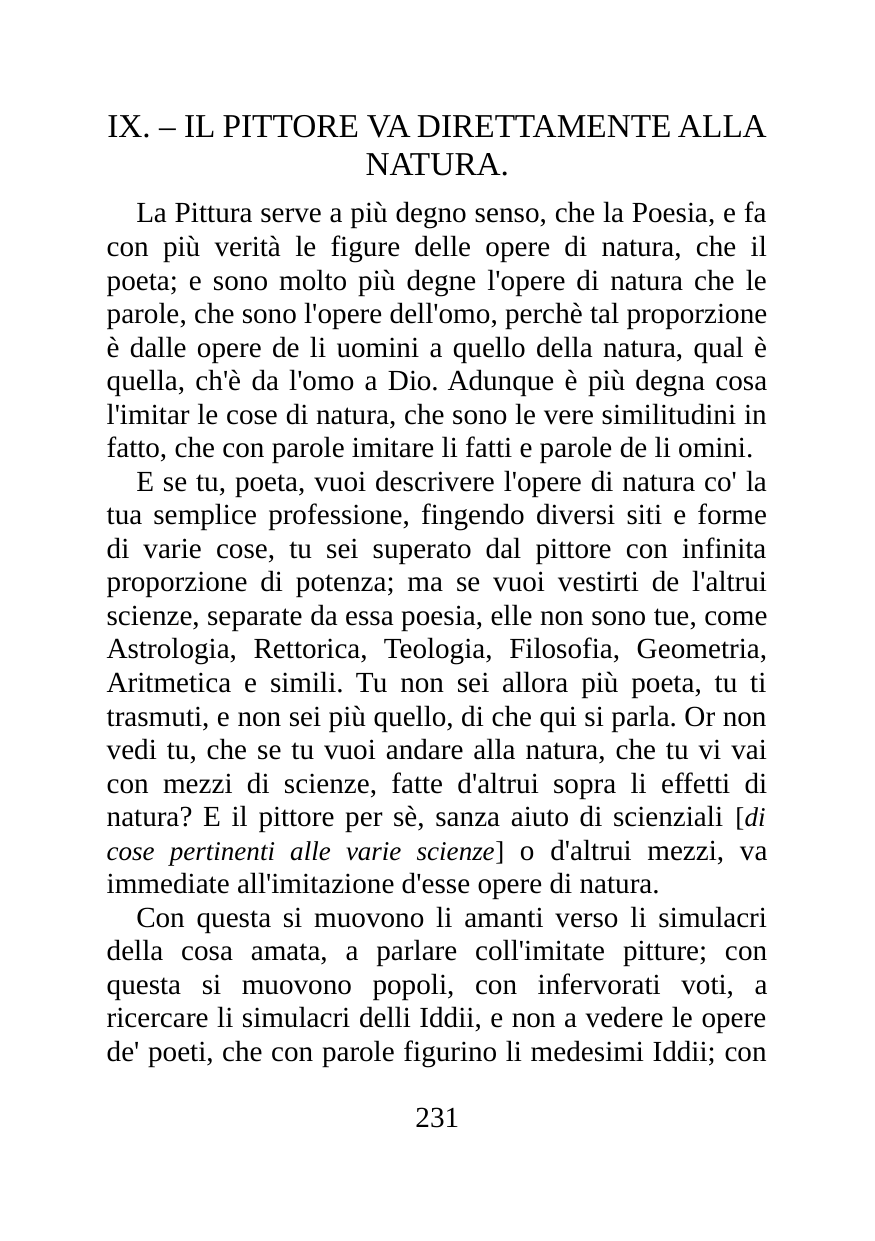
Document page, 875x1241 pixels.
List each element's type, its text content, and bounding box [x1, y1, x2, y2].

text E se tu, poeta, vuoi descrivere l'opere di natura co' la tua semplice professione, fingendo diversi siti e forme di varie cose, tu sei superato dal pittore con infinita proporzione di potenza; ma se vuoi vestirti de l'altrui scienze, separate da essa poesia, elle non sono tue, come Astrologia, Rettorica, Teologia, Filosofia, Geometria, Aritmetica e simili. Tu non sei allora più poeta, tu ti trasmuti, e non sei più quello, di che qui si parla. Or non vedi tu, che se tu vuoi andare alla natura, che tu vi vai con mezzi di scienze, fatte d'altrui sopra li effetti di natura? E il pittore per sè, sanza aiuto di scienziali [di cose pertinenti alle varie scienze] o d'altrui mezzi, va immediate all'imitazione d'esse opere di natura. [106, 464, 768, 900]
text La Pittura serve a più degno senso, che la Poesia, e fa con più verità le figure delle opere di natura, che il poeta; e sono molto più degne l'opere di natura che le parole, che sono l'opere dell'omo, perchè tal proporzione è dalle opere de li uomini a quello della natura, qual è quella, ch'è da l'omo a Dio. Adunque è più degna cosa l'imitar le cose di natura, che sono le vere similitudini in fatto, che con parole imitare li fatti e parole de li omini. [106, 196, 768, 464]
subtitle IX. ‒ IL PITTORE VA DIRETTAMENTE ALLA NATURA. [106, 106, 768, 183]
text Con questa si muovono li amanti verso li simulacri della cosa amata, a parlare coll'imitate pitture; con questa si muovono popoli, con infervorati voti, a ricercare li simulacri delli Iddii, e non a vedere le opere de' poeti, che con parole figurino li medesimi Iddii; con [106, 900, 768, 1068]
